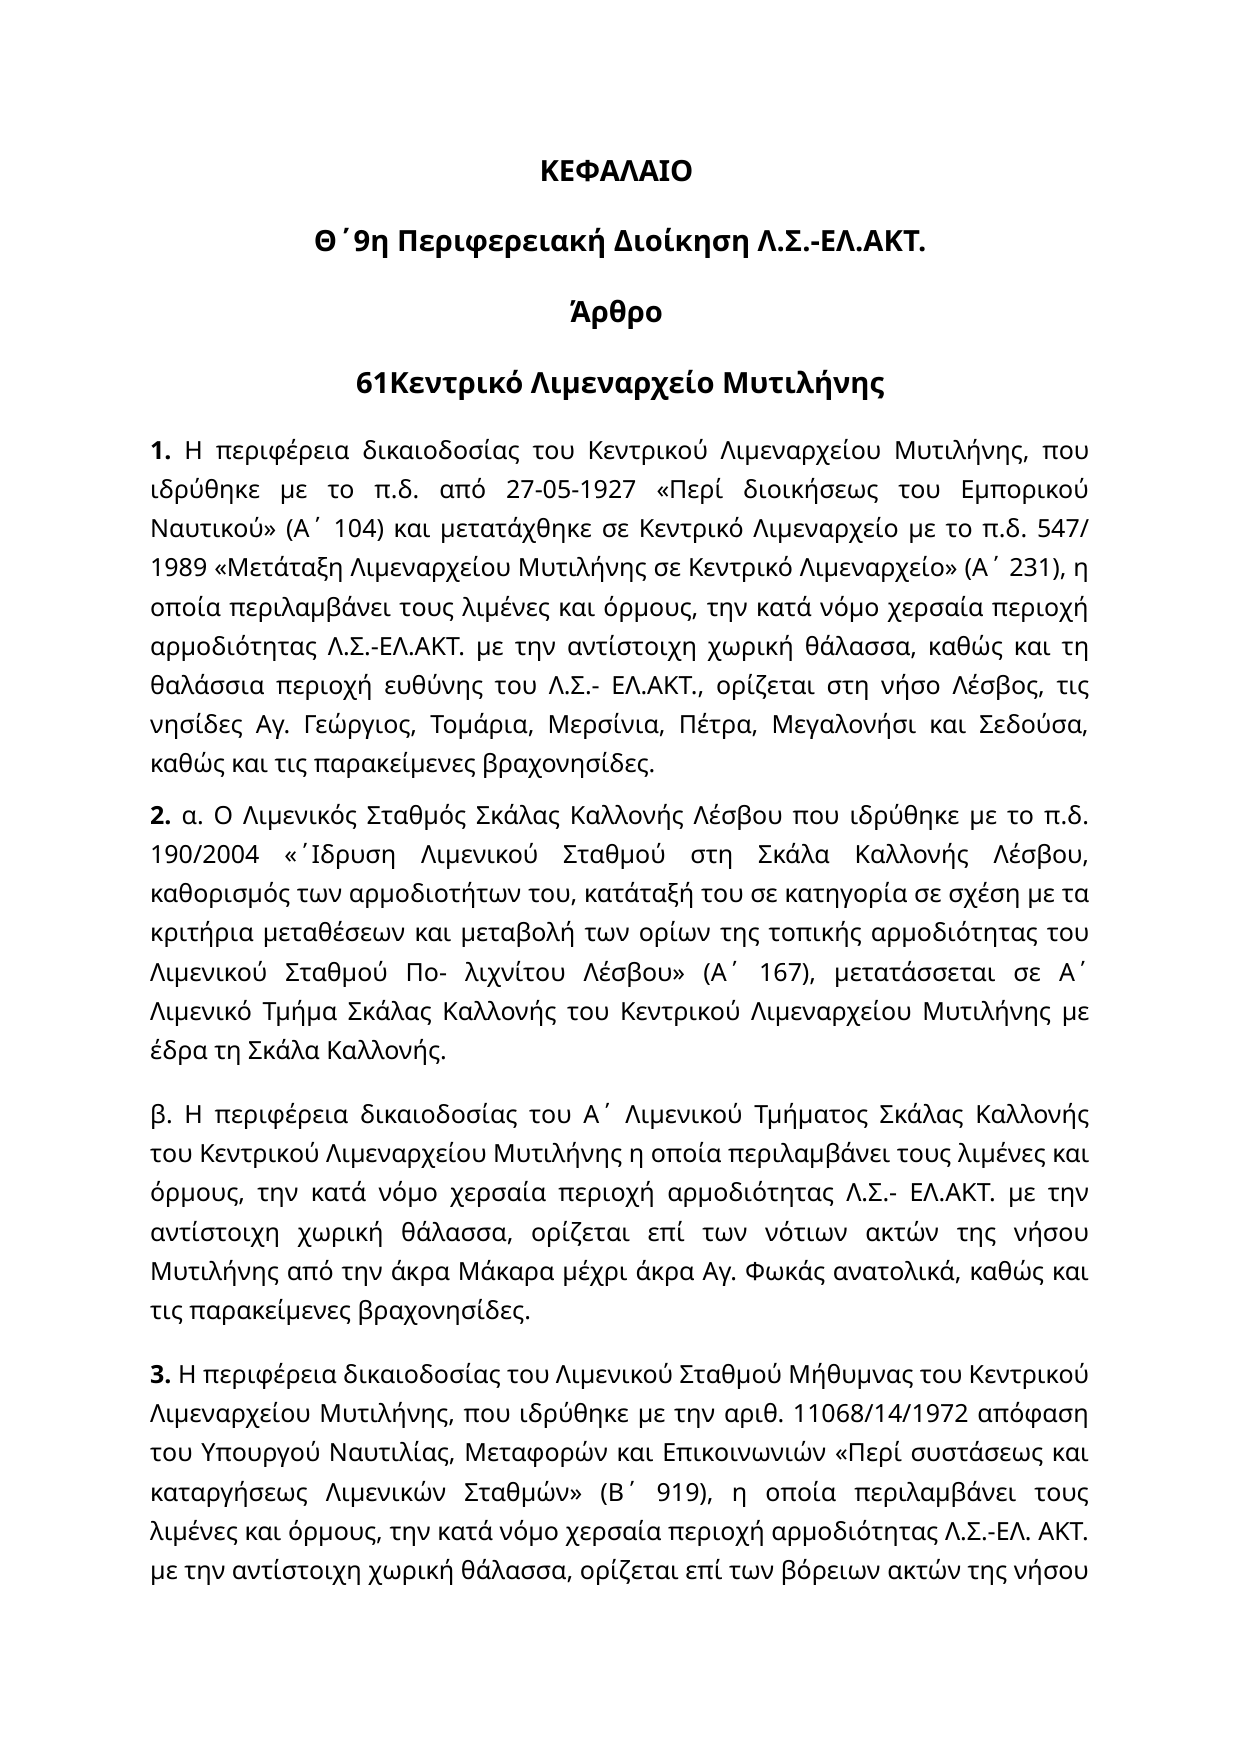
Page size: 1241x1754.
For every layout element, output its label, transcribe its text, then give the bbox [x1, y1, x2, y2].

text 1. Η περιφέρεια δικαιοδοσίας του Κεντρικού Λιμεναρχείου Μυτιλήνης, που ιδρύθηκε με το π.δ. από 27-05-1927 «Περί διοικήσεως του Εμπορικού Ναυτικού» (Α΄ 104) και μετατάχθηκε σε Κεντρικό Λιμεναρχείο με το π.δ. 547/ 1989 «Μετάταξη Λιμεναρχείου Μυτιλήνης σε Κεντρικό Λιμεναρχείο» (Α΄ 231), η οποία περιλαμβάνει τους λιμένες και όρμους, την κατά νόμο χερσαία περιοχή αρμοδιότητας Λ.Σ.-ΕΛ.ΑΚΤ. με την αντίστοιχη χωρική θάλασσα, καθώς και τη θαλάσσια περιοχή ευθύνης του Λ.Σ.- ΕΛ.ΑΚΤ., ορίζεται στη νήσο Λέσβος, τις νησίδες Αγ. Γεώργιος, Τομάρια, Μερσίνια, Πέτρα, Μεγαλονήσι και Σεδούσα, καθώς και τις παρακείμενες βραχονησίδες. [150, 432, 1090, 780]
subtitle 61Κεντρικό Λιμεναρχείο Μυτιλήνης [150, 362, 1090, 402]
text 2. α. Ο Λιμενικός Σταθμός Σκάλας Καλλονής Λέσβου που ιδρύθηκε με το π.δ. 190/2004 «΄Ιδρυση Λιμενικού Σταθμού στη Σκάλα Καλλονής Λέσβου, καθορισμός των αρμοδιοτήτων του, κατάταξή του σε κατηγορία σε σχέση με τα κριτήρια μεταθέσεων και μεταβολή των ορίων της τοπικής αρμοδιότητας του Λιμενικού Σταθμού Πο- λιχνίτου Λέσβου» (Α΄ 167), μετατάσσεται σε Α΄ Λιμενικό Τμήμα Σκάλας Καλλονής του Κεντρικού Λιμεναρχείου Μυτιλήνης με έδρα τη Σκάλα Καλλονής. [150, 797, 1090, 1067]
subtitle Άρθρο [150, 291, 1090, 331]
subtitle ΚΕΦΑΛΑΙΟ [150, 150, 1090, 190]
text β. Η περιφέρεια δικαιοδοσίας του Α΄ Λιμενικού Τμήματος Σκάλας Καλλονής του Κεντρικού Λιμεναρχείου Μυτιλήνης η οποία περιλαμβάνει τους λιμένες και όρμους, την κατά νόμο χερσαία περιοχή αρμοδιότητας Λ.Σ.- ΕΛ.ΑΚΤ. με την αντίστοιχη χωρική θάλασσα, ορίζεται επί των νότιων ακτών της νήσου Μυτιλήνης από την άκρα Μάκαρα μέχρι άκρα Αγ. Φωκάς ανατολικά, καθώς και τις παρακείμενες βραχονησίδες. [150, 1097, 1090, 1327]
subtitle Θ΄9η Περιφερειακή Διοίκηση Λ.Σ.-ΕΛ.ΑΚΤ. [150, 221, 1090, 260]
text 3. Η περιφέρεια δικαιοδοσίας του Λιμενικού Σταθμού Μήθυμνας του Κεντρικού Λιμεναρχείου Μυτιλήνης, που ιδρύθηκε με την αριθ. 11068/14/1972 απόφαση του Υπουργού Ναυτιλίας, Μεταφορών και Επικοινωνιών «Περί συστάσεως και καταργήσεως Λιμενικών Σταθμών» (Β΄ 919), η οποία περιλαμβάνει τους λιμένες και όρμους, την κατά νόμο χερσαία περιοχή αρμοδιότητας Λ.Σ.-ΕΛ. ΑΚΤ. με την αντίστοιχη χωρική θάλασσα, ορίζεται επί των βόρειων ακτών της νήσου [150, 1357, 1090, 1587]
